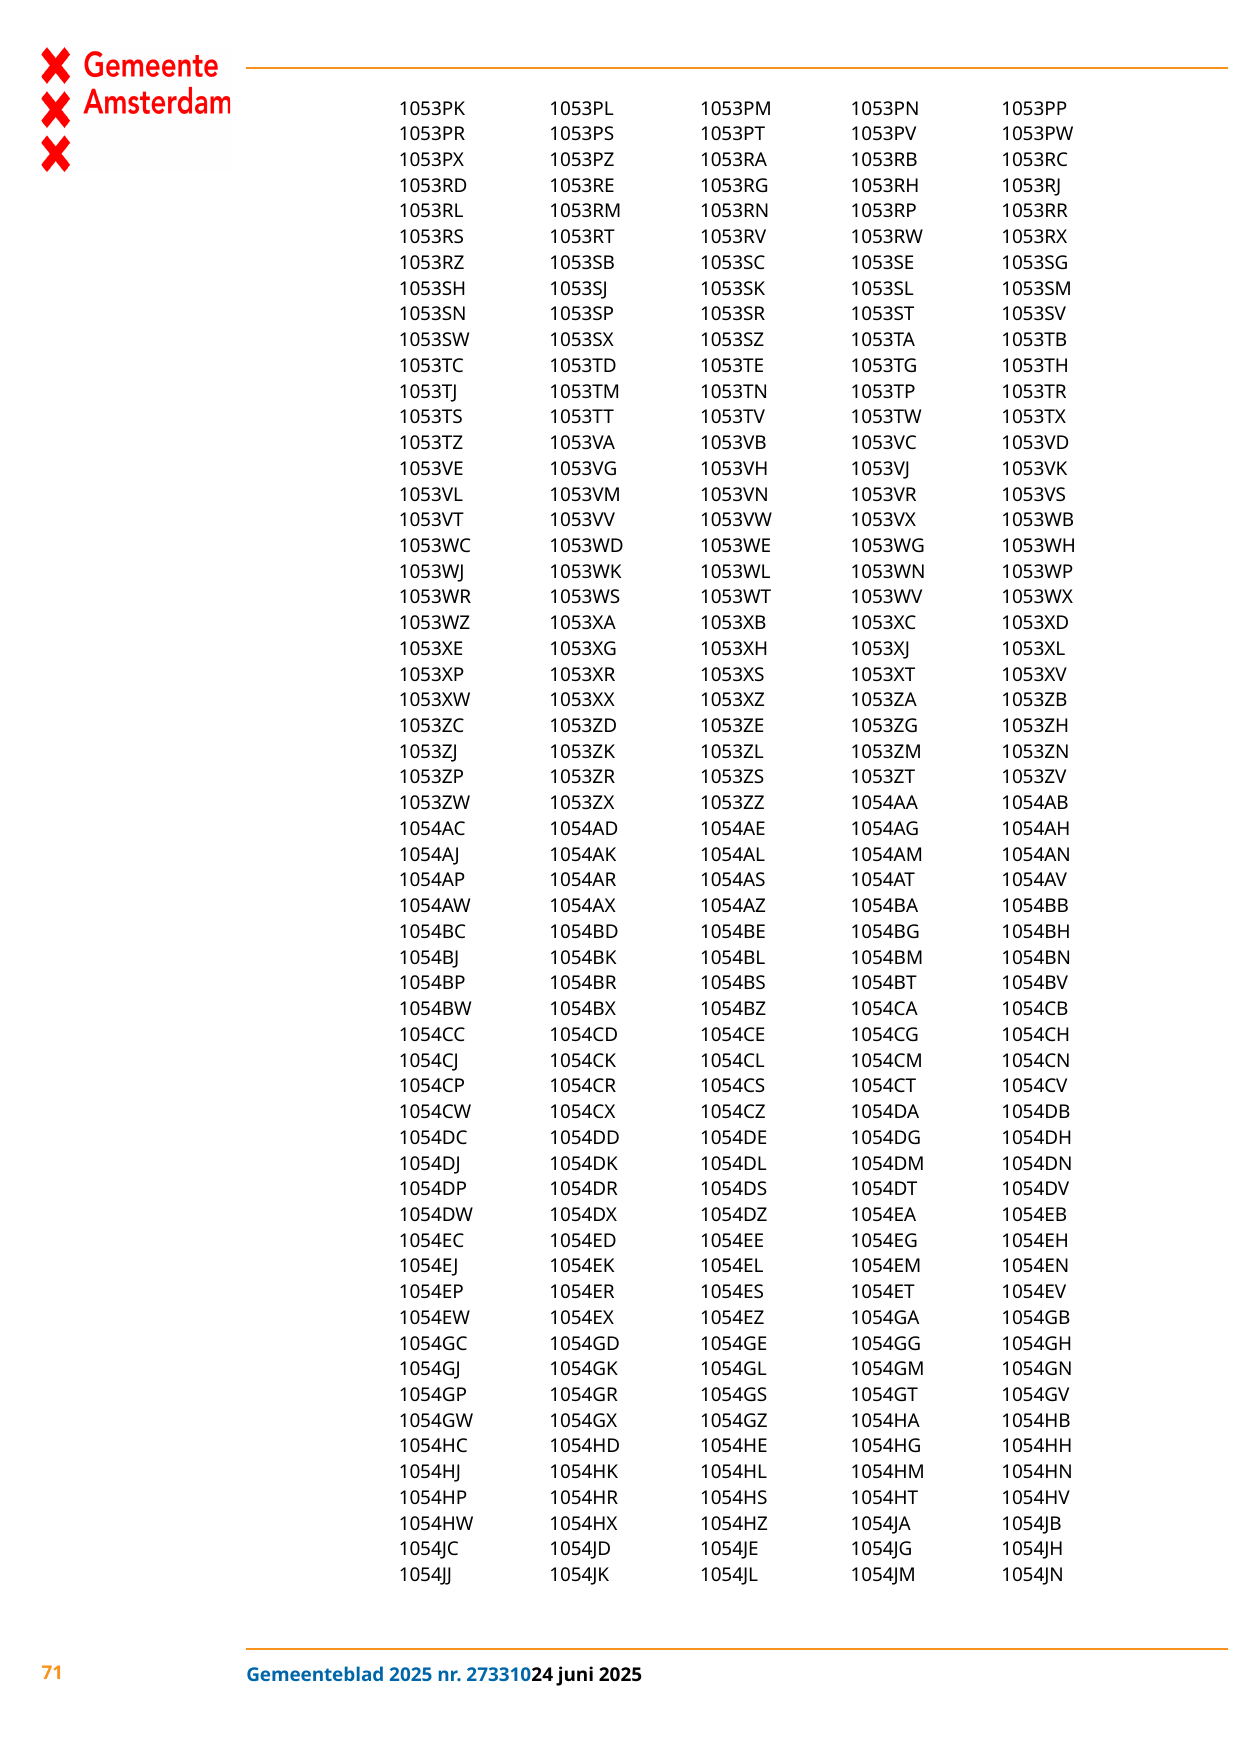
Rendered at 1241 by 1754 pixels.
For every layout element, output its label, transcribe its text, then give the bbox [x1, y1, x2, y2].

table_cell 1054AK [549, 841, 700, 867]
table_cell [248, 635, 398, 661]
table_cell 1054BM [850, 944, 1001, 969]
table_cell 1053TA [850, 326, 1001, 352]
table_cell 1054CD [549, 1021, 700, 1047]
table_cell 1054CB [1001, 995, 1152, 1021]
table_cell [248, 1510, 398, 1536]
table_cell 1053RL [399, 198, 549, 223]
table_cell 1054HV [1001, 1484, 1152, 1510]
table_cell 1053ZM [850, 738, 1001, 764]
table_cell 1054JH [1001, 1536, 1152, 1561]
table_cell 1053SJ [549, 275, 700, 301]
table_cell 1053TB [1001, 326, 1152, 352]
table_cell [248, 352, 398, 378]
table_cell 1054EV [1001, 1278, 1152, 1304]
table_cell 1054EJ [399, 1253, 549, 1278]
table_cell 1053ZK [549, 738, 700, 764]
table_cell 1053VH [700, 455, 850, 481]
table_cell 1054EM [850, 1253, 1001, 1278]
table_cell [248, 1304, 398, 1330]
table_cell [248, 1073, 398, 1098]
table_cell 1054ER [549, 1278, 700, 1304]
table_cell 1054DK [549, 1150, 700, 1175]
table_cell 1054AV [1001, 867, 1152, 892]
table_cell 1053VG [549, 455, 700, 481]
table_cell 1053XT [850, 661, 1001, 687]
table_cell 1054CX [549, 1098, 700, 1124]
table_cell 1054BC [399, 918, 549, 944]
table_cell [248, 1330, 398, 1356]
table_cell 1054AB [1001, 790, 1152, 815]
table_cell 1053PZ [549, 146, 700, 172]
table_cell 1054AC [399, 815, 549, 841]
table_cell 1053WH [1001, 532, 1152, 558]
table_cell [248, 1021, 398, 1047]
table_cell 1053RS [399, 224, 549, 249]
table_cell 1054BR [549, 970, 700, 995]
table_cell 1053ZC [399, 712, 549, 738]
table_cell 1053VK [1001, 455, 1152, 481]
table_cell [248, 1098, 398, 1124]
table_cell 1054GD [549, 1330, 700, 1356]
table_cell 1053XE [399, 635, 549, 661]
table_cell 1054HD [549, 1433, 700, 1458]
table_cell 1054CE [700, 1021, 850, 1047]
table_cell 1054DE [700, 1124, 850, 1150]
table_cell 1053VV [549, 506, 700, 532]
table_cell 1054HR [549, 1484, 700, 1510]
table_cell 1054AA [850, 790, 1001, 815]
table_cell [248, 687, 398, 712]
table_cell [248, 995, 398, 1021]
table_cell 1053XG [549, 635, 700, 661]
table_cell 1054JB [1001, 1510, 1152, 1536]
table_cell 1053SG [1001, 249, 1152, 275]
table_cell 1053ZR [549, 764, 700, 789]
table_cell 1054JD [549, 1536, 700, 1561]
table_cell [248, 918, 398, 944]
table_cell 1053WT [700, 584, 850, 609]
table_cell 1054DD [549, 1124, 700, 1150]
table_cell 1054CC [399, 1021, 549, 1047]
table_cell 1054GH [1001, 1330, 1152, 1356]
table_cell 1054JC [399, 1536, 549, 1561]
table_cell 1053RV [700, 224, 850, 249]
table_cell 1053WK [549, 558, 700, 584]
table_cell 1054HX [549, 1510, 700, 1536]
table_cell 1054ES [700, 1278, 850, 1304]
table_cell 1053ZT [850, 764, 1001, 789]
table_cell [248, 815, 398, 841]
table_cell 1053ZX [549, 790, 700, 815]
table_cell 1054GZ [700, 1407, 850, 1433]
table_cell 1054DG [850, 1124, 1001, 1150]
table_cell 1054BA [850, 893, 1001, 918]
table_cell 1054ET [850, 1278, 1001, 1304]
table_cell 1053RP [850, 198, 1001, 223]
table_cell [248, 1433, 398, 1458]
table_cell 1053SE [850, 249, 1001, 275]
table_cell 1054CT [850, 1073, 1001, 1098]
table_cell [248, 1047, 398, 1072]
table_cell 1053SX [549, 326, 700, 352]
table_cell 1054CP [399, 1073, 549, 1098]
table_cell 1053ZN [1001, 738, 1152, 764]
table_cell 1053WB [1001, 506, 1152, 532]
table_cell 1054BL [700, 944, 850, 969]
table_cell 1053VW [700, 506, 850, 532]
table_cell 1053RT [549, 224, 700, 249]
table_cell 1054GW [399, 1407, 549, 1433]
table_cell 1054BN [1001, 944, 1152, 969]
table_cell 1053XW [399, 687, 549, 712]
table_cell 1053WR [399, 584, 549, 609]
table_cell 1053WD [549, 532, 700, 558]
table_cell 1054HS [700, 1484, 850, 1510]
table_cell [248, 1459, 398, 1484]
table_cell 1053PV [850, 121, 1001, 146]
table_cell 1054HZ [700, 1510, 850, 1536]
table_cell [248, 712, 398, 738]
table_cell 1053PM [700, 95, 850, 121]
table_cell 1054HK [549, 1459, 700, 1484]
table_cell 1053WJ [399, 558, 549, 584]
table_cell [248, 1278, 398, 1304]
table_cell [248, 1150, 398, 1175]
table_cell 1054CL [700, 1047, 850, 1072]
table_cell 1053ST [850, 301, 1001, 326]
table_cell 1054GR [549, 1381, 700, 1407]
table_cell 1053RJ [1001, 172, 1152, 198]
table_cell 1054CN [1001, 1047, 1152, 1072]
table_cell [248, 1356, 398, 1381]
table_cell 1054BG [850, 918, 1001, 944]
table_cell 1053ZB [1001, 687, 1152, 712]
table_cell 1054EB [1001, 1201, 1152, 1227]
table_cell 1053ZW [399, 790, 549, 815]
table_cell 1054HT [850, 1484, 1001, 1510]
table_cell 1053ZG [850, 712, 1001, 738]
table_cell 1054BP [399, 970, 549, 995]
table_cell 1054EA [850, 1201, 1001, 1227]
table_cell 1053XJ [850, 635, 1001, 661]
table_cell [248, 661, 398, 687]
table_cell 1053ZE [700, 712, 850, 738]
table_cell 1053ZS [700, 764, 850, 789]
table_cell 1054EP [399, 1278, 549, 1304]
table_cell 1053WX [1001, 584, 1152, 609]
table_cell [248, 1407, 398, 1433]
table_cell 1054BX [549, 995, 700, 1021]
table_cell 1053ZD [549, 712, 700, 738]
table_cell 1053ZP [399, 764, 549, 789]
table_cell 1053XD [1001, 609, 1152, 635]
table_cell 1054HJ [399, 1459, 549, 1484]
table_cell 1053RH [850, 172, 1001, 198]
table_cell 1054DR [549, 1175, 700, 1201]
table_cell 1053RA [700, 146, 850, 172]
table_cell 1054DM [850, 1150, 1001, 1175]
table_cell 1053TD [549, 352, 700, 378]
table_cell 1054EX [549, 1304, 700, 1330]
table_cell 1054CW [399, 1098, 549, 1124]
table_cell 1053WL [700, 558, 850, 584]
table_cell 1053RC [1001, 146, 1152, 172]
table_cell 1053ZJ [399, 738, 549, 764]
table_cell 1054CA [850, 995, 1001, 1021]
table_cell [248, 584, 398, 609]
table_cell [248, 121, 398, 146]
table_cell 1054BW [399, 995, 549, 1021]
table_cell 1053XL [1001, 635, 1152, 661]
table_cell [248, 455, 398, 481]
table_cell 1053XA [549, 609, 700, 635]
table_cell 1053WV [850, 584, 1001, 609]
table_cell 1054BJ [399, 944, 549, 969]
table_cell 1054CJ [399, 1047, 549, 1072]
table_cell 1054AW [399, 893, 549, 918]
table_cell 1053ZH [1001, 712, 1152, 738]
table_cell 1053TW [850, 404, 1001, 429]
table_cell 1054GT [850, 1381, 1001, 1407]
table_cell 1053ZZ [700, 790, 850, 815]
table_cell [248, 146, 398, 172]
table_cell 1054JL [700, 1561, 850, 1587]
table_cell 1053XX [549, 687, 700, 712]
table_cell 1053SP [549, 301, 700, 326]
table_cell 1053WZ [399, 609, 549, 635]
table_cell 1054EC [399, 1227, 549, 1253]
table_cell [248, 1175, 398, 1201]
table_cell 1054JA [850, 1510, 1001, 1536]
table_cell 1054ED [549, 1227, 700, 1253]
table_cell 1053XC [850, 609, 1001, 635]
table_cell 1054AM [850, 841, 1001, 867]
table_cell 1054DC [399, 1124, 549, 1150]
table_cell 1053WN [850, 558, 1001, 584]
table_cell 1054BB [1001, 893, 1152, 918]
table_cell 1054GG [850, 1330, 1001, 1356]
table_cell 1053TJ [399, 378, 549, 403]
table_cell 1053RW [850, 224, 1001, 249]
table_cell [248, 970, 398, 995]
table_cell [248, 764, 398, 789]
table_cell 1053TS [399, 404, 549, 429]
table_cell 1053SL [850, 275, 1001, 301]
table_cell [248, 224, 398, 249]
table_cell 1054AL [700, 841, 850, 867]
table_cell 1053VN [700, 481, 850, 506]
table_cell [248, 249, 398, 275]
table_cell 1053PT [700, 121, 850, 146]
table_cell 1053ZA [850, 687, 1001, 712]
table_cell 1054JN [1001, 1561, 1152, 1587]
table_cell 1054DT [850, 1175, 1001, 1201]
table_cell 1053SB [549, 249, 700, 275]
table_cell 1053PK [399, 95, 549, 121]
table_cell [248, 1536, 398, 1561]
table_cell [248, 1227, 398, 1253]
table_cell [248, 506, 398, 532]
table_cell 1053TZ [399, 429, 549, 455]
table_cell 1054BE [700, 918, 850, 944]
table_cell 1053SM [1001, 275, 1152, 301]
table_cell 1054BS [700, 970, 850, 995]
table_cell 1053VS [1001, 481, 1152, 506]
table_cell 1054CG [850, 1021, 1001, 1047]
table_cell 1054AP [399, 867, 549, 892]
table_cell 1053ZV [1001, 764, 1152, 789]
table_cell 1054DV [1001, 1175, 1152, 1201]
table_cell [248, 1124, 398, 1150]
table_cell 1053PR [399, 121, 549, 146]
table_cell 1053PP [1001, 95, 1152, 121]
table_cell 1053WC [399, 532, 549, 558]
table_cell [248, 198, 398, 223]
table_cell 1053SW [399, 326, 549, 352]
picture [41, 47, 231, 172]
table_cell 1054DL [700, 1150, 850, 1175]
table_cell 1053RN [700, 198, 850, 223]
table_cell 1053RG [700, 172, 850, 198]
table_cell 1054JG [850, 1536, 1001, 1561]
table_cell 1053TR [1001, 378, 1152, 403]
table_cell 1053WG [850, 532, 1001, 558]
table_cell 1054HB [1001, 1407, 1152, 1433]
table_cell 1053VJ [850, 455, 1001, 481]
table_cell 1053SV [1001, 301, 1152, 326]
table_cell 1054AR [549, 867, 700, 892]
table_cell 1053WS [549, 584, 700, 609]
table_cell 1054HH [1001, 1433, 1152, 1458]
table_cell 1054HE [700, 1433, 850, 1458]
table_cell 1054GN [1001, 1356, 1152, 1381]
table_cell 1054AZ [700, 893, 850, 918]
table_cell 1053RX [1001, 224, 1152, 249]
table_cell 1054GC [399, 1330, 549, 1356]
table_cell [248, 301, 398, 326]
table_cell 1054HM [850, 1459, 1001, 1484]
table_cell 1054BT [850, 970, 1001, 995]
table_cell 1054HC [399, 1433, 549, 1458]
table_cell 1053RR [1001, 198, 1152, 223]
table_cell 1054HG [850, 1433, 1001, 1458]
table_cell 1054AD [549, 815, 700, 841]
table_cell 1053XP [399, 661, 549, 687]
table_cell 1053VC [850, 429, 1001, 455]
table_cell 1053TX [1001, 404, 1152, 429]
table_cell 1054JM [850, 1561, 1001, 1587]
table_cell [248, 1561, 398, 1587]
table_cell 1054GV [1001, 1381, 1152, 1407]
table_cell [248, 481, 398, 506]
table_cell 1054DS [700, 1175, 850, 1201]
table_cell 1054DJ [399, 1150, 549, 1175]
table_cell 1054GK [549, 1356, 700, 1381]
table_cell 1054EH [1001, 1227, 1152, 1253]
table_cell 1054AJ [399, 841, 549, 867]
table_cell 1054JJ [399, 1561, 549, 1587]
table_cell 1054EL [700, 1253, 850, 1278]
table_cell 1054CZ [700, 1098, 850, 1124]
table_cell 1054DN [1001, 1150, 1152, 1175]
table_cell 1054HA [850, 1407, 1001, 1433]
table_cell 1054GE [700, 1330, 850, 1356]
table_cell 1054GL [700, 1356, 850, 1381]
table_cell 1054HN [1001, 1459, 1152, 1484]
table_cell 1054DP [399, 1175, 549, 1201]
table_cell 1053RB [850, 146, 1001, 172]
table_cell 1054AN [1001, 841, 1152, 867]
table_cell 1053VR [850, 481, 1001, 506]
table_cell 1053SR [700, 301, 850, 326]
table_cell 1054HP [399, 1484, 549, 1510]
table_cell 1053XR [549, 661, 700, 687]
table_cell 1053RZ [399, 249, 549, 275]
table_cell 1054AH [1001, 815, 1152, 841]
table_cell [248, 429, 398, 455]
table_cell 1054CV [1001, 1073, 1152, 1098]
table_cell [248, 378, 398, 403]
table_cell 1054GA [850, 1304, 1001, 1330]
table_cell 1054DH [1001, 1124, 1152, 1150]
table_cell [248, 558, 398, 584]
table_cell 1053XV [1001, 661, 1152, 687]
table_cell 1053RE [549, 172, 700, 198]
table_cell 1053PW [1001, 121, 1152, 146]
table_cell 1053RM [549, 198, 700, 223]
table_cell 1054GB [1001, 1304, 1152, 1330]
table_cell 1053XS [700, 661, 850, 687]
table_cell 1054AT [850, 867, 1001, 892]
table_cell 1054DW [399, 1201, 549, 1227]
table_cell 1053SN [399, 301, 549, 326]
table_cell [248, 609, 398, 635]
table_cell [248, 790, 398, 815]
table_cell 1054HW [399, 1510, 549, 1536]
table_cell 1054GS [700, 1381, 850, 1407]
table_cell 1053SH [399, 275, 549, 301]
table_cell [248, 95, 398, 121]
table_cell 1053VM [549, 481, 700, 506]
table_cell 1054GM [850, 1356, 1001, 1381]
table_cell 1054BD [549, 918, 700, 944]
table_cell 1054JE [700, 1536, 850, 1561]
table_cell 1053PX [399, 146, 549, 172]
table_cell 1053SZ [700, 326, 850, 352]
table_cell [248, 532, 398, 558]
table_cell 1053TV [700, 404, 850, 429]
table_cell 1053PL [549, 95, 700, 121]
table_cell 1054DX [549, 1201, 700, 1227]
table_cell [248, 841, 398, 867]
table_cell 1053ZL [700, 738, 850, 764]
table_cell 1054EE [700, 1227, 850, 1253]
table_cell 1053SC [700, 249, 850, 275]
table_cell [248, 944, 398, 969]
table_cell 1053VE [399, 455, 549, 481]
table_cell 1054DA [850, 1098, 1001, 1124]
table_cell 1054GX [549, 1407, 700, 1433]
table_cell [248, 1381, 398, 1407]
table_cell [248, 1253, 398, 1278]
table_cell 1054AS [700, 867, 850, 892]
table_cell 1054BH [1001, 918, 1152, 944]
table_cell 1053XB [700, 609, 850, 635]
table_cell 1053RD [399, 172, 549, 198]
table_cell 1054EW [399, 1304, 549, 1330]
table_cell 1054AX [549, 893, 700, 918]
table_cell 1054GP [399, 1381, 549, 1407]
table_cell [248, 326, 398, 352]
table_cell 1054CR [549, 1073, 700, 1098]
table_cell 1054CK [549, 1047, 700, 1072]
table_cell 1053XH [700, 635, 850, 661]
table_cell [248, 404, 398, 429]
table_cell 1053WP [1001, 558, 1152, 584]
table_cell 1054GJ [399, 1356, 549, 1381]
table_cell 1053XZ [700, 687, 850, 712]
table_cell 1054BK [549, 944, 700, 969]
table_cell [248, 1201, 398, 1227]
table_cell 1054BZ [700, 995, 850, 1021]
table_cell [248, 275, 398, 301]
table_cell 1054BV [1001, 970, 1152, 995]
table_cell 1053VL [399, 481, 549, 506]
table_cell 1054JK [549, 1561, 700, 1587]
table_cell 1054EZ [700, 1304, 850, 1330]
table_cell 1053VT [399, 506, 549, 532]
table_cell 1054CS [700, 1073, 850, 1098]
table_cell [248, 738, 398, 764]
table_cell 1053WE [700, 532, 850, 558]
table_cell 1054EK [549, 1253, 700, 1278]
table_cell 1054EN [1001, 1253, 1152, 1278]
table_cell 1054HL [700, 1459, 850, 1484]
table_cell 1053PN [850, 95, 1001, 121]
table_cell 1054DZ [700, 1201, 850, 1227]
table_cell 1054CM [850, 1047, 1001, 1072]
table_cell 1053TC [399, 352, 549, 378]
table_cell 1053TE [700, 352, 850, 378]
table_cell 1054DB [1001, 1098, 1152, 1124]
table_cell 1054CH [1001, 1021, 1152, 1047]
table_cell 1053PS [549, 121, 700, 146]
table_cell 1053VB [700, 429, 850, 455]
table_cell [248, 867, 398, 892]
table_cell 1053TN [700, 378, 850, 403]
table_cell [248, 1484, 398, 1510]
table_cell 1053TG [850, 352, 1001, 378]
table_cell [248, 172, 398, 198]
table_cell 1053TH [1001, 352, 1152, 378]
table_cell 1053TP [850, 378, 1001, 403]
table_cell 1053SK [700, 275, 850, 301]
table_cell 1053TM [549, 378, 700, 403]
table_cell 1054EG [850, 1227, 1001, 1253]
table_cell 1053TT [549, 404, 700, 429]
table_cell 1053VD [1001, 429, 1152, 455]
table_cell [248, 893, 398, 918]
table_cell 1054AE [700, 815, 850, 841]
table_cell 1054AG [850, 815, 1001, 841]
table_cell 1053VA [549, 429, 700, 455]
table_cell 1053VX [850, 506, 1001, 532]
